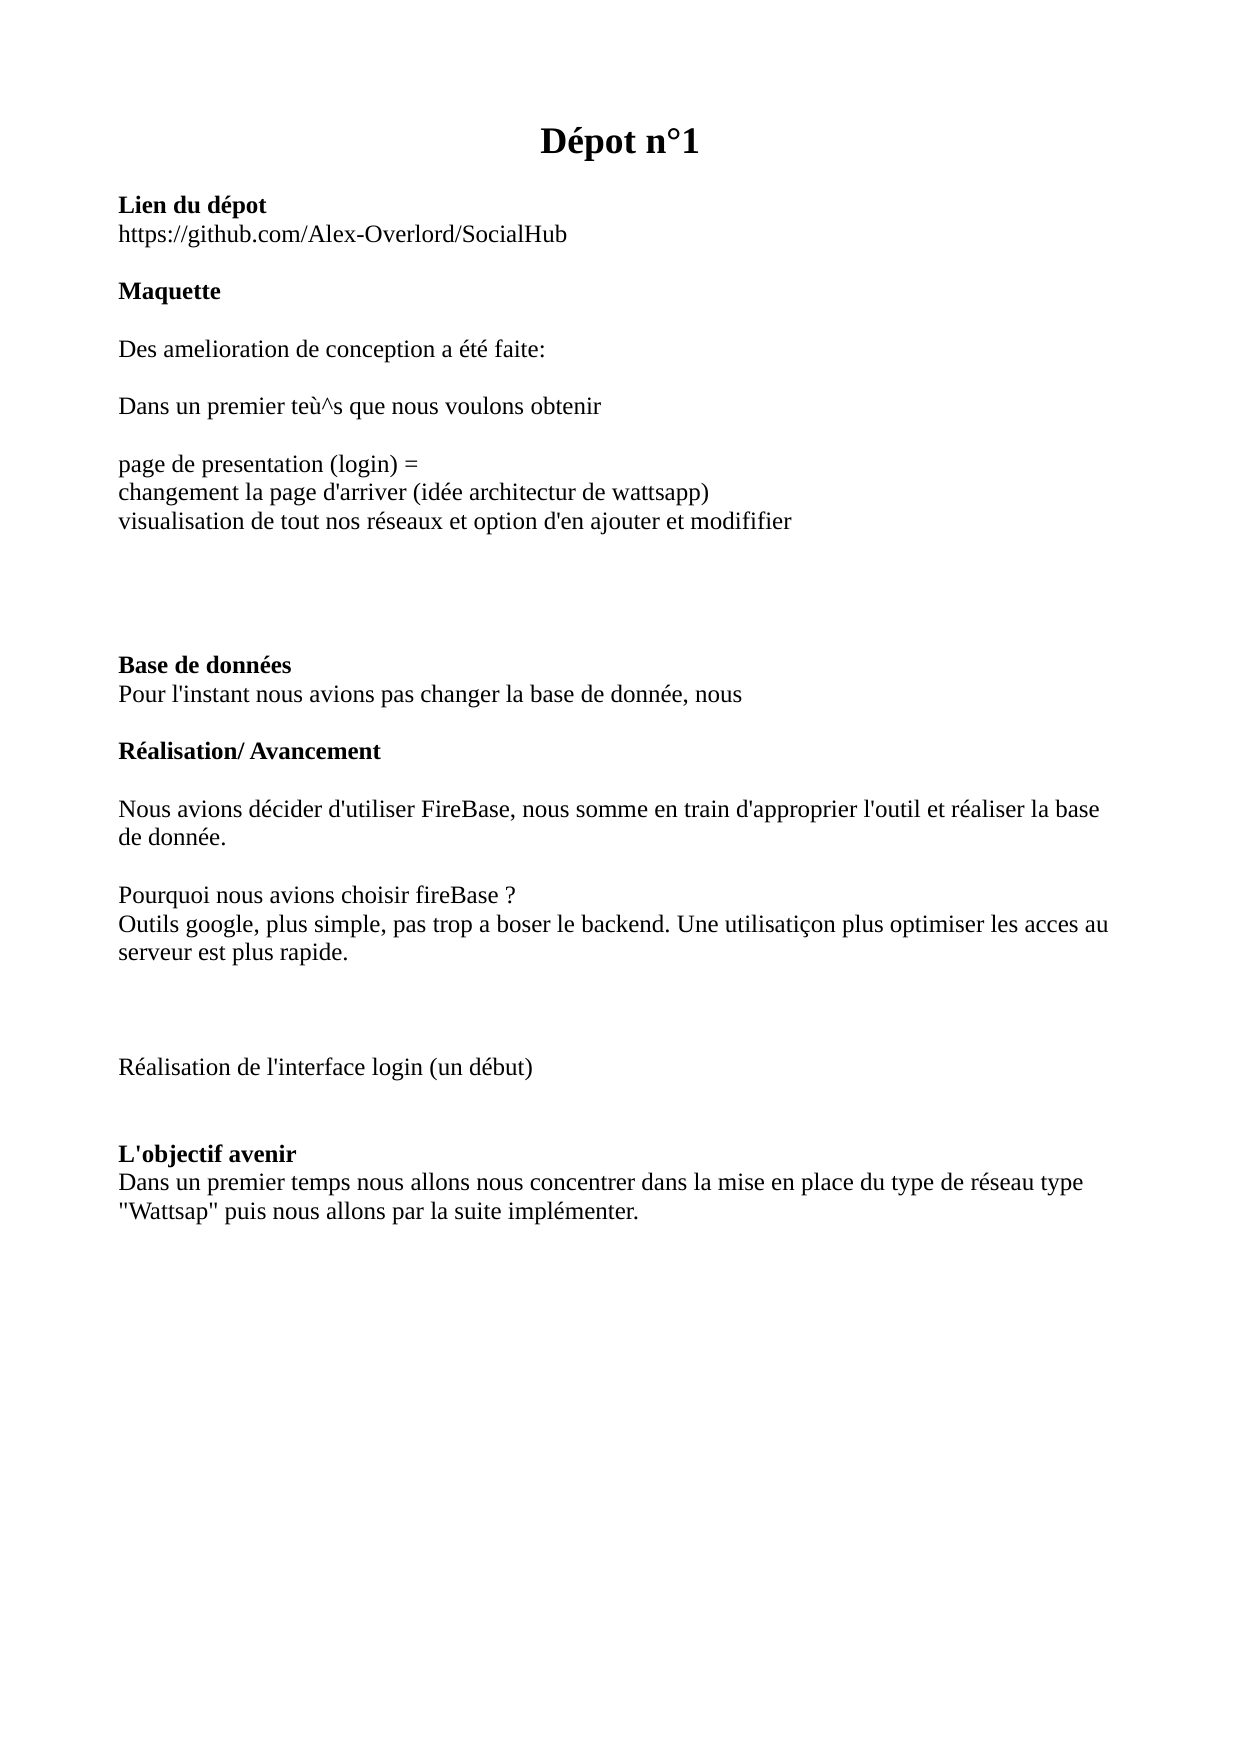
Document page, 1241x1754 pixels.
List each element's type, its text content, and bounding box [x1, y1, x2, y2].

text Réalisation/ Avancement [118, 736, 1122, 765]
text https://github.com/Alex-Overlord/SocialHub [118, 219, 1122, 247]
text Dans un premier temps nous allons nous concentrer dans la mise en place du type de réseau type "Wattsap" puis nous allons par la suite implémenter. [118, 1167, 1122, 1225]
text Nous avions décider d'utiliser FireBase, nous somme en train d'approprier l'outil et réaliser la base de donnée. [118, 794, 1122, 851]
text Réalisation de l'interface login (un début) [118, 1052, 1122, 1081]
text Dans un premier teù^s que nous voulons obtenir [118, 391, 1122, 420]
text Outils google, plus simple, pas trop a boser le backend. Une utilisatiçon plus optimiser les acces au serveur est plus rapide. [118, 909, 1122, 966]
text Base de données [118, 650, 1122, 679]
text Pourquoi nous avions choisir fireBase ? [118, 880, 1122, 909]
text page de presentation (login) = [118, 449, 1122, 477]
text Pour l'instant nous avions pas changer la base de donnée, nous [118, 679, 1122, 707]
text visualisation de tout nos réseaux et option d'en ajouter et modififier [118, 506, 1122, 535]
text Maquette [118, 276, 1122, 305]
text Dépot n°1 [118, 118, 1122, 161]
text Lien du dépot [118, 190, 1122, 219]
text L'objectif avenir [118, 1139, 1122, 1167]
text changement la page d'arriver (idée architectur de wattsapp) [118, 477, 1122, 506]
text Des amelioration de conception a été faite: [118, 334, 1122, 362]
